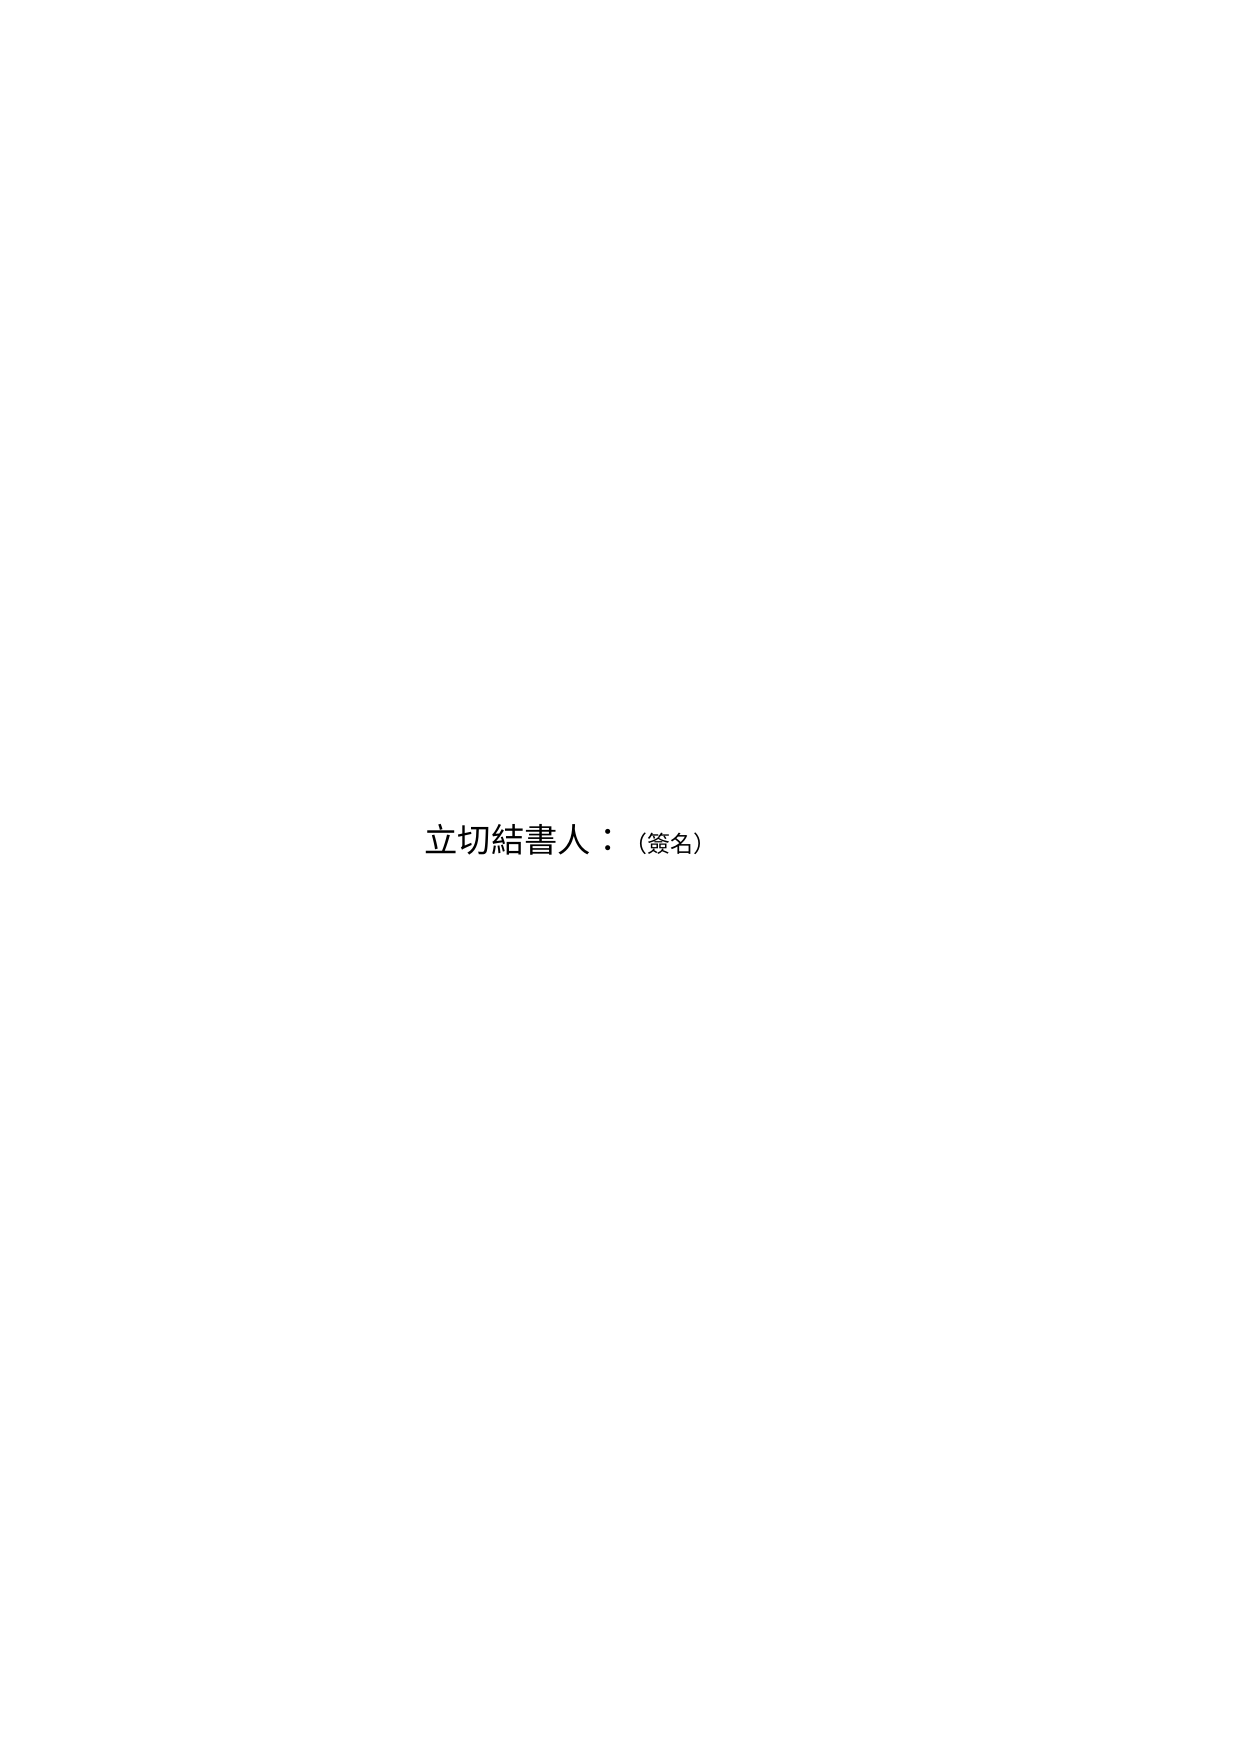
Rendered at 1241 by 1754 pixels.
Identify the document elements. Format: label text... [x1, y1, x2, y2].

text 立切結書人：（簽名） [118, 797, 1122, 859]
